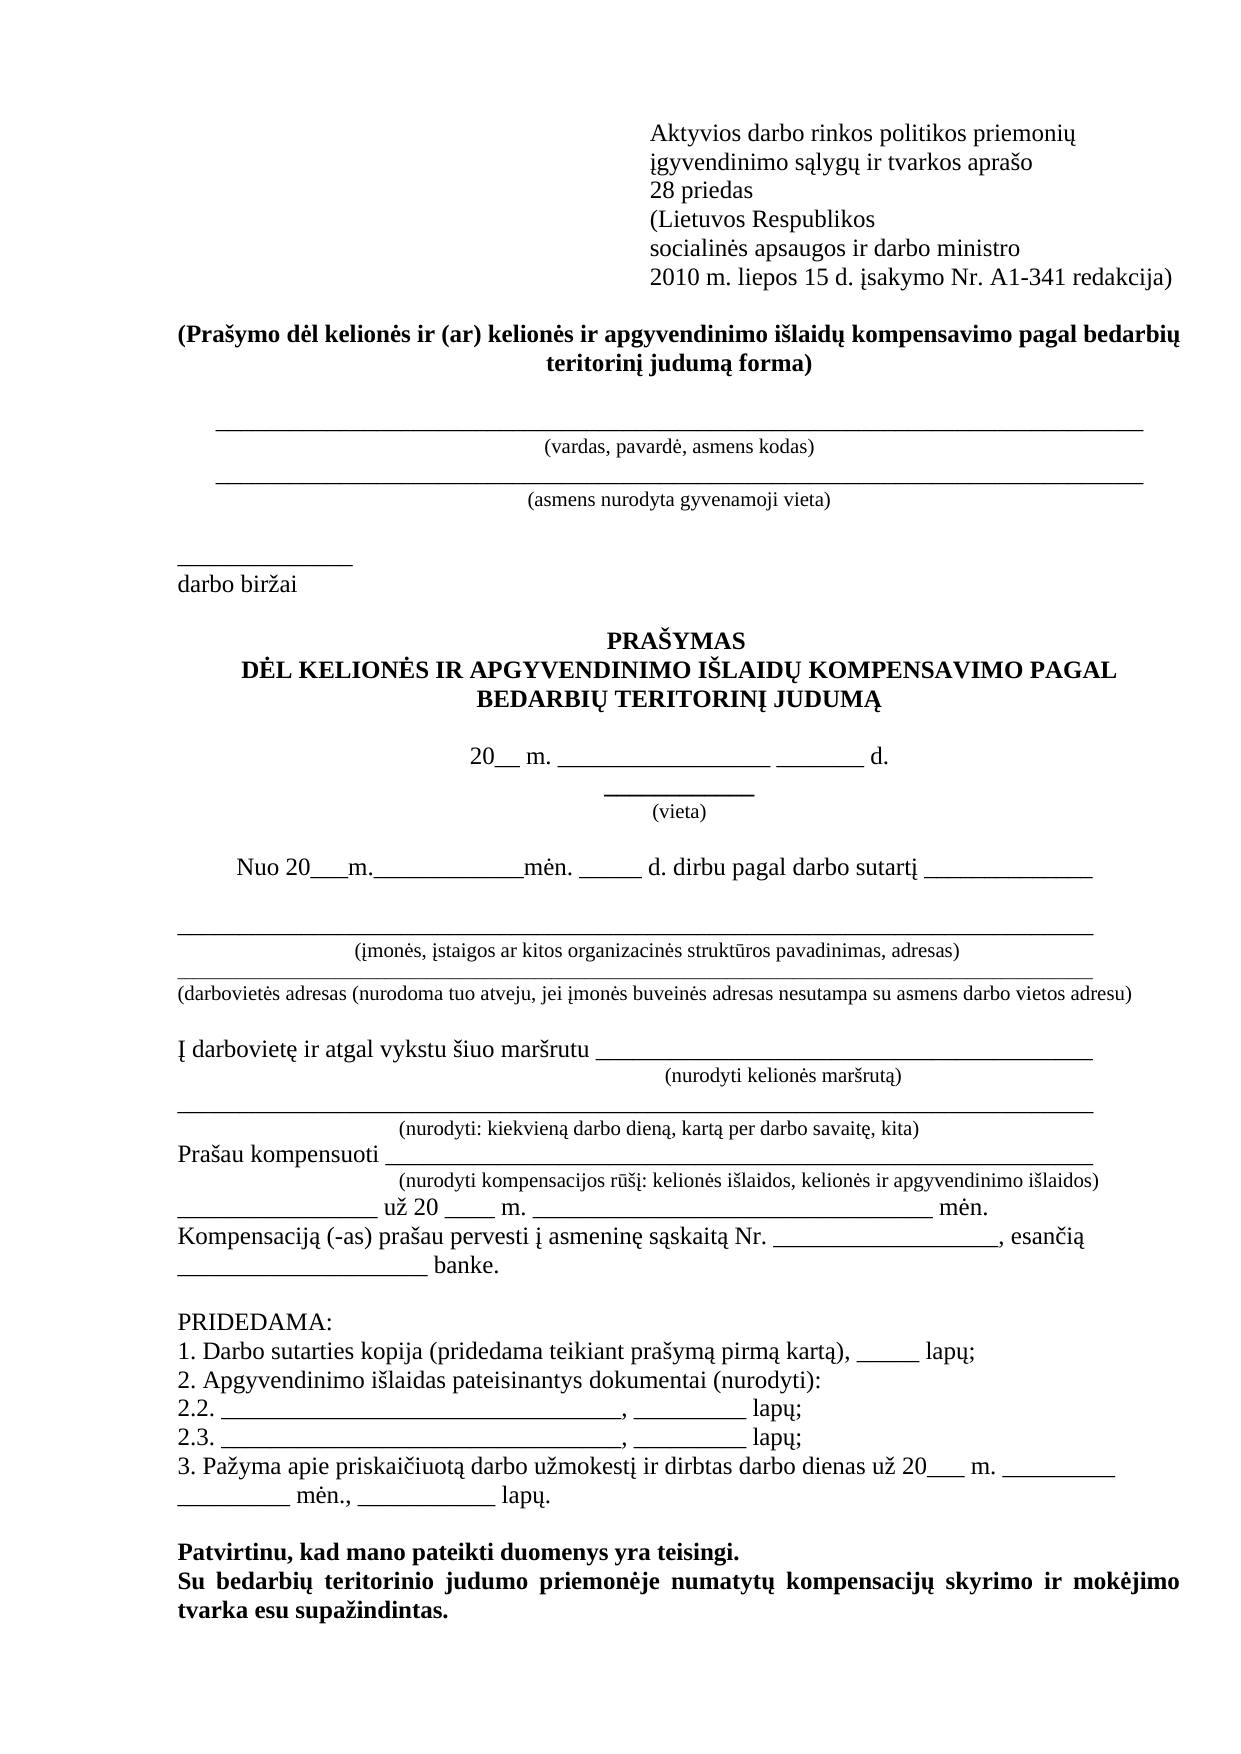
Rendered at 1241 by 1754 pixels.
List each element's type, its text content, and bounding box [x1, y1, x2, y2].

text PRIDEDAMA: [177, 1307, 1181, 1336]
text _ [177, 909, 1181, 938]
text PRAŠYMAS [177, 626, 1181, 655]
text ______________ [177, 540, 1181, 569]
text (nurodyti: kiekvieną darbo dieną, kartą per darbo savaitę, kita) [177, 1115, 1181, 1139]
text (vardas, pavardė, asmens kodas) [177, 434, 1181, 458]
text (darbovietės adresas (nurodoma tuo atveju, jei įmonės buveinės adresas nesutampa su asmens darbo vietos adresu) [177, 981, 1181, 1005]
text _ [177, 406, 1181, 434]
text 20__ m. _________________ _______ d. [177, 741, 1181, 770]
text (nurodyti kompensacijos rūšį: kelionės išlaidos, kelionės ir apgyvendinimo išlaidos) [177, 1168, 1181, 1192]
text 2. Apgyvendinimo išlaidas pateisinantys dokumentai (nurodyti): [177, 1365, 1181, 1393]
text 28 priedas [649, 176, 1181, 204]
text socialinės apsaugos ir darbo ministro [649, 233, 1181, 262]
text (nurodyti kelionės maršrutą) [177, 1063, 1181, 1087]
text Aktyvios darbo rinkos politikos priemonių [649, 118, 1181, 147]
text (asmens nurodyta gyvenamoji vieta) [177, 487, 1181, 511]
text darbo biržai [177, 569, 1181, 597]
text (Lietuvos Respublikos [649, 204, 1181, 233]
text 2010 m. liepos 15 d. įsakymo Nr. A1-341 redakcija) [649, 262, 1181, 291]
text Į darbovietę ir atgal vykstu šiuo maršrutu [177, 1034, 1181, 1063]
text 2.2. ________________________________, _________ lapų; [177, 1393, 1181, 1422]
text 2.3. ________________________________, _________ lapų; [177, 1422, 1181, 1451]
text 3. Pažyma apie priskaičiuotą darbo užmokestį ir dirbtas darbo dienas už 20___ m. _________ _________ mėn., ___________ lapų. [177, 1451, 1181, 1508]
text 1. Darbo sutarties kopija (pridedama teikiant prašymą pirmą kartą), _____ lapų; [177, 1336, 1181, 1365]
text Nuo 20___m.____________mėn. _____ d. dirbu pagal darbo sutartį [177, 852, 1181, 880]
text įgyvendinimo sąlygų ir tvarkos aprašo [649, 147, 1181, 176]
text DĖL KELIONĖS IR APGYVENDINIMO IŠLAIDŲ kompensaVIMO PAGAL BEDARBIŲ TERITORINĮ JUDUMą [177, 655, 1181, 712]
text Su bedarbių teritorinio judumo priemonėje numatytų kompensacijų skyrimo ir mokėjimo tvarka esu supažindintas. [177, 1566, 1181, 1623]
text Prašau kompensuoti [177, 1139, 1181, 1168]
text (vieta) [177, 799, 1181, 823]
text (įmonės, įstaigos ar kitos organizacinės struktūros pavadinimas, adresas) [177, 938, 1181, 962]
text _ [177, 458, 1181, 487]
text (Prašymo dėl kelionės ir (ar) kelionės ir apgyvendinimo išlaidų kompensavimo pagal bedarbių teritorinį judumą forma) [177, 319, 1181, 377]
text Kompensaciją (-as) prašau pervesti į asmeninę sąskaitą Nr. __________________, esančią ____________________ banke. [177, 1221, 1181, 1278]
text ________________ už 20 ____ m. ________________________________ mėn. [177, 1192, 1181, 1221]
text _ [177, 1087, 1181, 1115]
text Patvirtinu, kad mano pateikti duomenys yra teisingi. [177, 1537, 1181, 1566]
text _ [177, 962, 1181, 981]
text ____________ [177, 770, 1181, 799]
